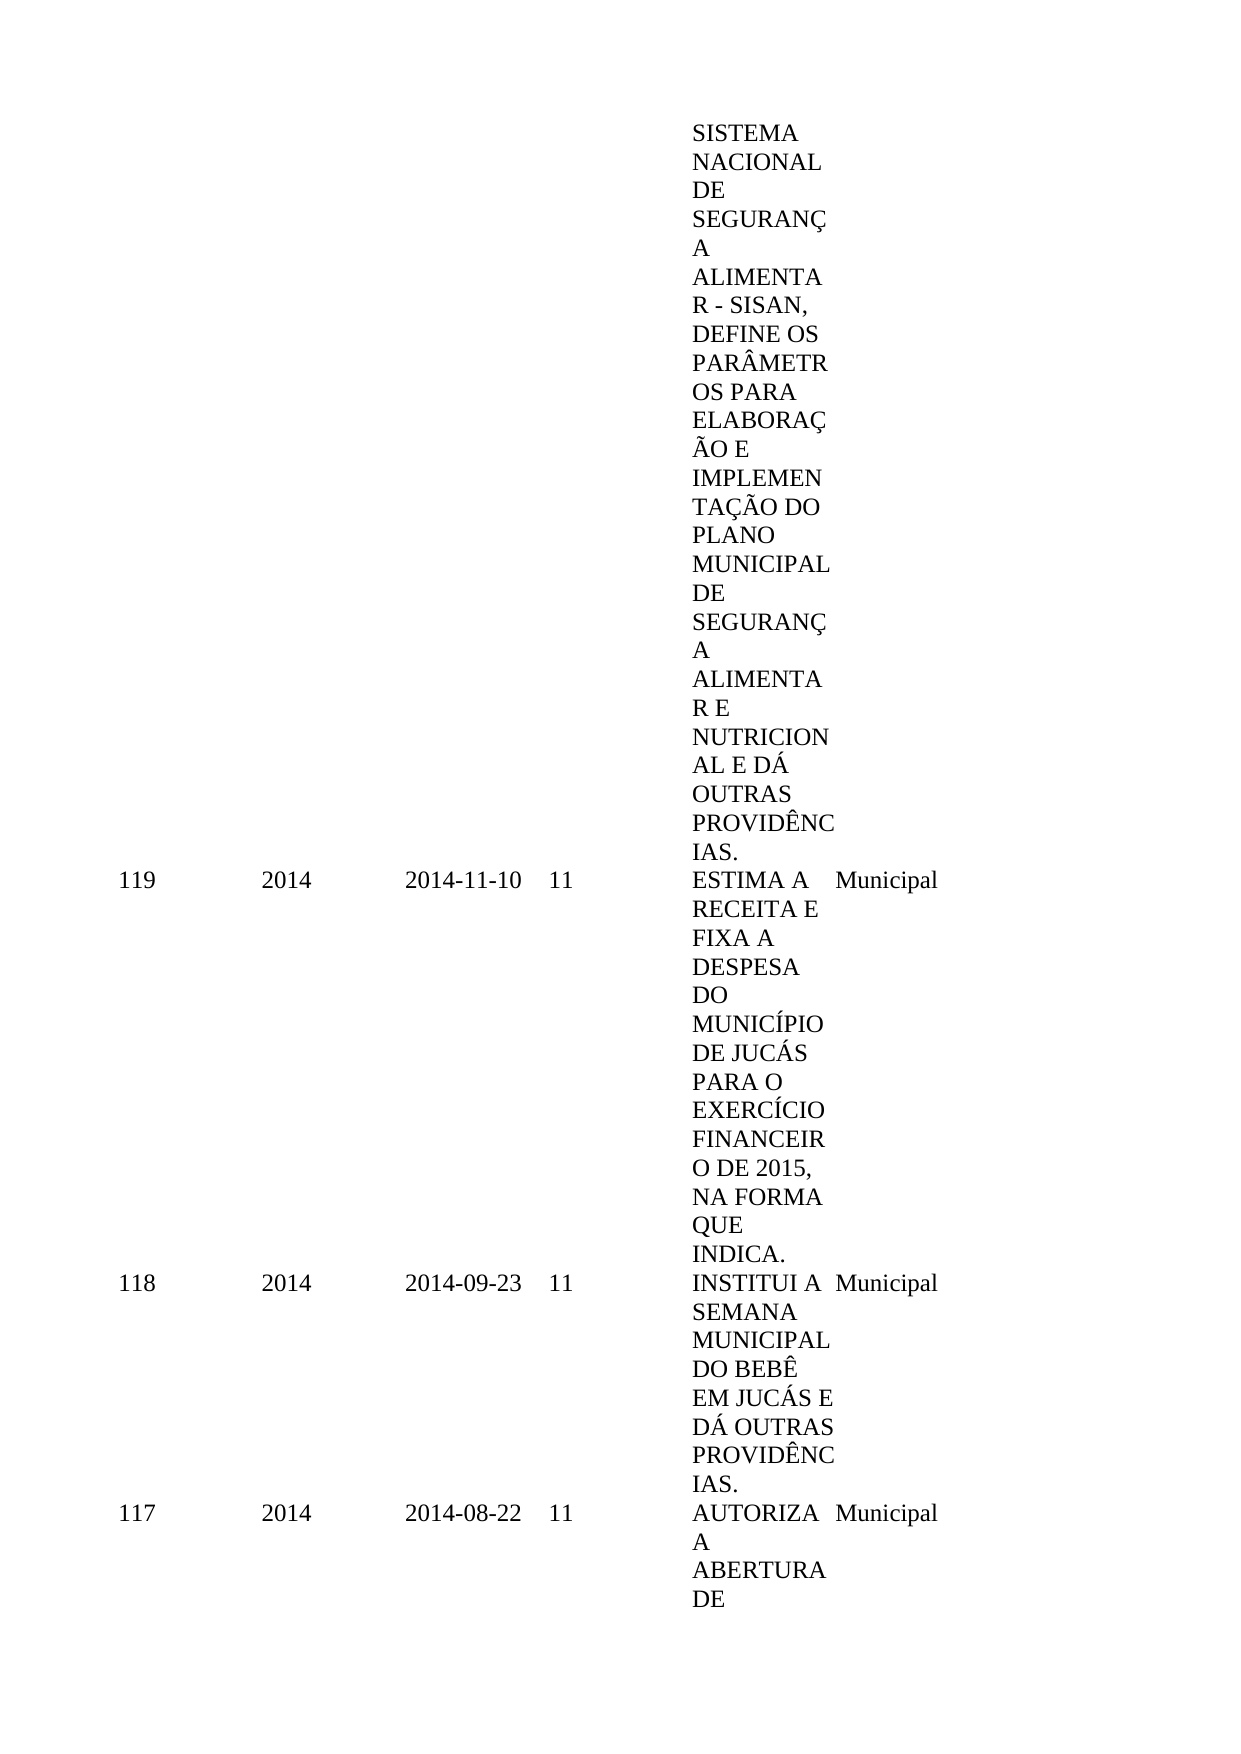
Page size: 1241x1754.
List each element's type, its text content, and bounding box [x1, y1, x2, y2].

table_cell ESTIMA A RECEITA E FIXA A DESPESA DO MUNICÍPIO DE JUCÁS PARA O EXERCÍCIO FINANCEIRO DE 2015, NA FORMA QUE INDICA. [692, 866, 835, 1268]
table_cell Municipal [835, 1268, 979, 1498]
table_cell 119 [118, 866, 261, 1268]
table_cell SISTEMA NACIONAL DE SEGURANÇA ALIMENTAR - SISAN, DEFINE OS PARÂMETROS PARA ELABORAÇÃO E IMPLEMENTAÇÃO DO PLANO MUNICIPAL DE SEGURANÇA ALIMENTAR E NUTRICIONAL E DÁ OUTRAS PROVIDÊNCIAS. [692, 118, 835, 866]
table_cell [835, 118, 979, 866]
table_cell Municipal [835, 866, 979, 1268]
table_cell [405, 118, 548, 866]
table_cell INSTITUI A SEMANA MUNICIPAL DO BEBÊ EM JUCÁS E DÁ OUTRAS PROVIDÊNCIAS. [692, 1268, 835, 1498]
table_cell [979, 1498, 1122, 1613]
table_cell AUTORIZA A ABERTURA DE [692, 1498, 835, 1613]
table_cell 117 [118, 1498, 261, 1613]
table_cell [118, 118, 261, 866]
table_cell 2014 [261, 1498, 405, 1613]
table_cell 11 [548, 1268, 692, 1498]
table_cell 2014-09-23 [405, 1268, 548, 1498]
table_cell [548, 118, 692, 866]
table_cell 2014-11-10 [405, 866, 548, 1268]
table_cell [979, 1268, 1122, 1498]
table_cell [979, 118, 1122, 866]
table_cell 2014 [261, 1268, 405, 1498]
table_cell [979, 866, 1122, 1268]
table_cell 2014-08-22 [405, 1498, 548, 1613]
table_cell Municipal [835, 1498, 979, 1613]
table_cell 11 [548, 1498, 692, 1613]
table_cell [261, 118, 405, 866]
table_cell 118 [118, 1268, 261, 1498]
table_cell 11 [548, 866, 692, 1268]
table_cell 2014 [261, 866, 405, 1268]
